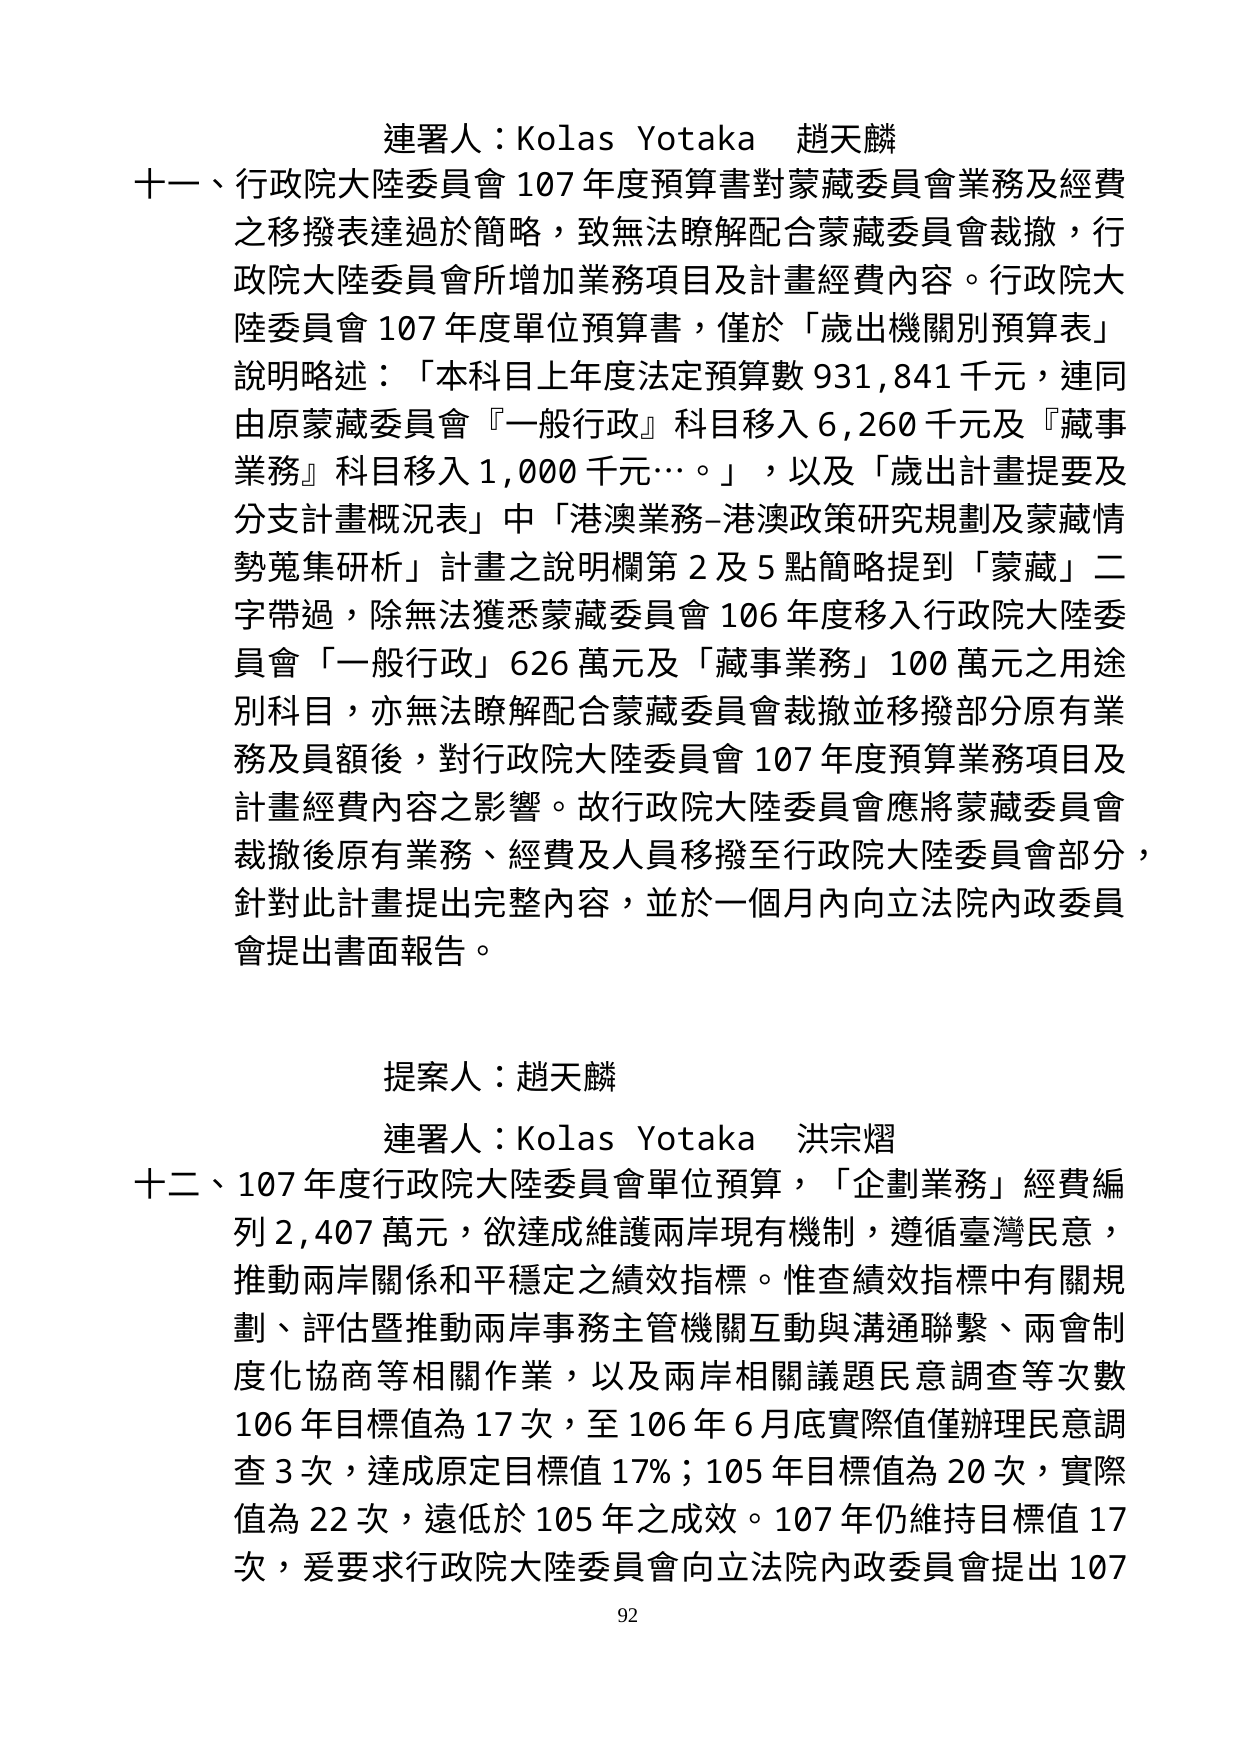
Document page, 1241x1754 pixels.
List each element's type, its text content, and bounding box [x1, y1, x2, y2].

text 十一、行政院大陸委員會107年度預算書對蒙藏委員會業務及經費之移撥表達過於簡略，致無法瞭解配合蒙藏委員會裁撤，行政院大陸委員會所增加業務項目及計畫經費內容。行政院大陸委員會107年度單位預算書，僅於「歲出機關別預算表」說明略述：「本科目上年度法定預算數931,841千元，連同由原蒙藏委員會『一般行政』科目移入6,260千元及『藏事業務』科目移入1,000千元…。」，以及「歲出計畫提要及分支計畫概況表」中「港澳業務–港澳政策研究規劃及蒙藏情勢蒐集研析」計畫之說明欄第2及5點簡略提到「蒙藏」二字帶過，除無法獲悉蒙藏委員會106年度移入行政院大陸委員會「一般行政」626萬元及「藏事業務」100萬元之用途別科目，亦無法瞭解配合蒙藏委員會裁撤並移撥部分原有業務及員額後，對行政院大陸委員會107年度預算業務項目及計畫經費內容之影響。故行政院大陸委員會應將蒙藏委員會裁撤後原有業務、經費及人員移撥至行政院大陸委員會部分，針對此計畫提出完整內容，並於一個月內向立法院內政委員會提出書面報告。 [133, 158, 1127, 973]
text 十二、107年度行政院大陸委員會單位預算，「企劃業務」經費編列2,407萬元，欲達成維護兩岸現有機制，遵循臺灣民意，推動兩岸關係和平穩定之績效指標。惟查績效指標中有關規劃、評估暨推動兩岸事務主管機關互動與溝通聯繫、兩會制度化協商等相關作業，以及兩岸相關議題民意調查等次數106年目標值為17次，至106年6月底實際值僅辦理民意調查3次，達成原定目標值17%；105年目標值為20次，實際值為22次，遠低於105年之成效。107年仍維持目標值17次，爰要求行政院大陸委員會向立法院內政委員會提出107 [133, 1158, 1127, 1589]
text 提案人：趙天麟 [383, 1033, 1127, 1096]
text 連署人：Kolas Yotaka 趙天麟 [383, 96, 1127, 158]
text 連署人：Kolas Yotaka 洪宗熠 [383, 1096, 1127, 1158]
